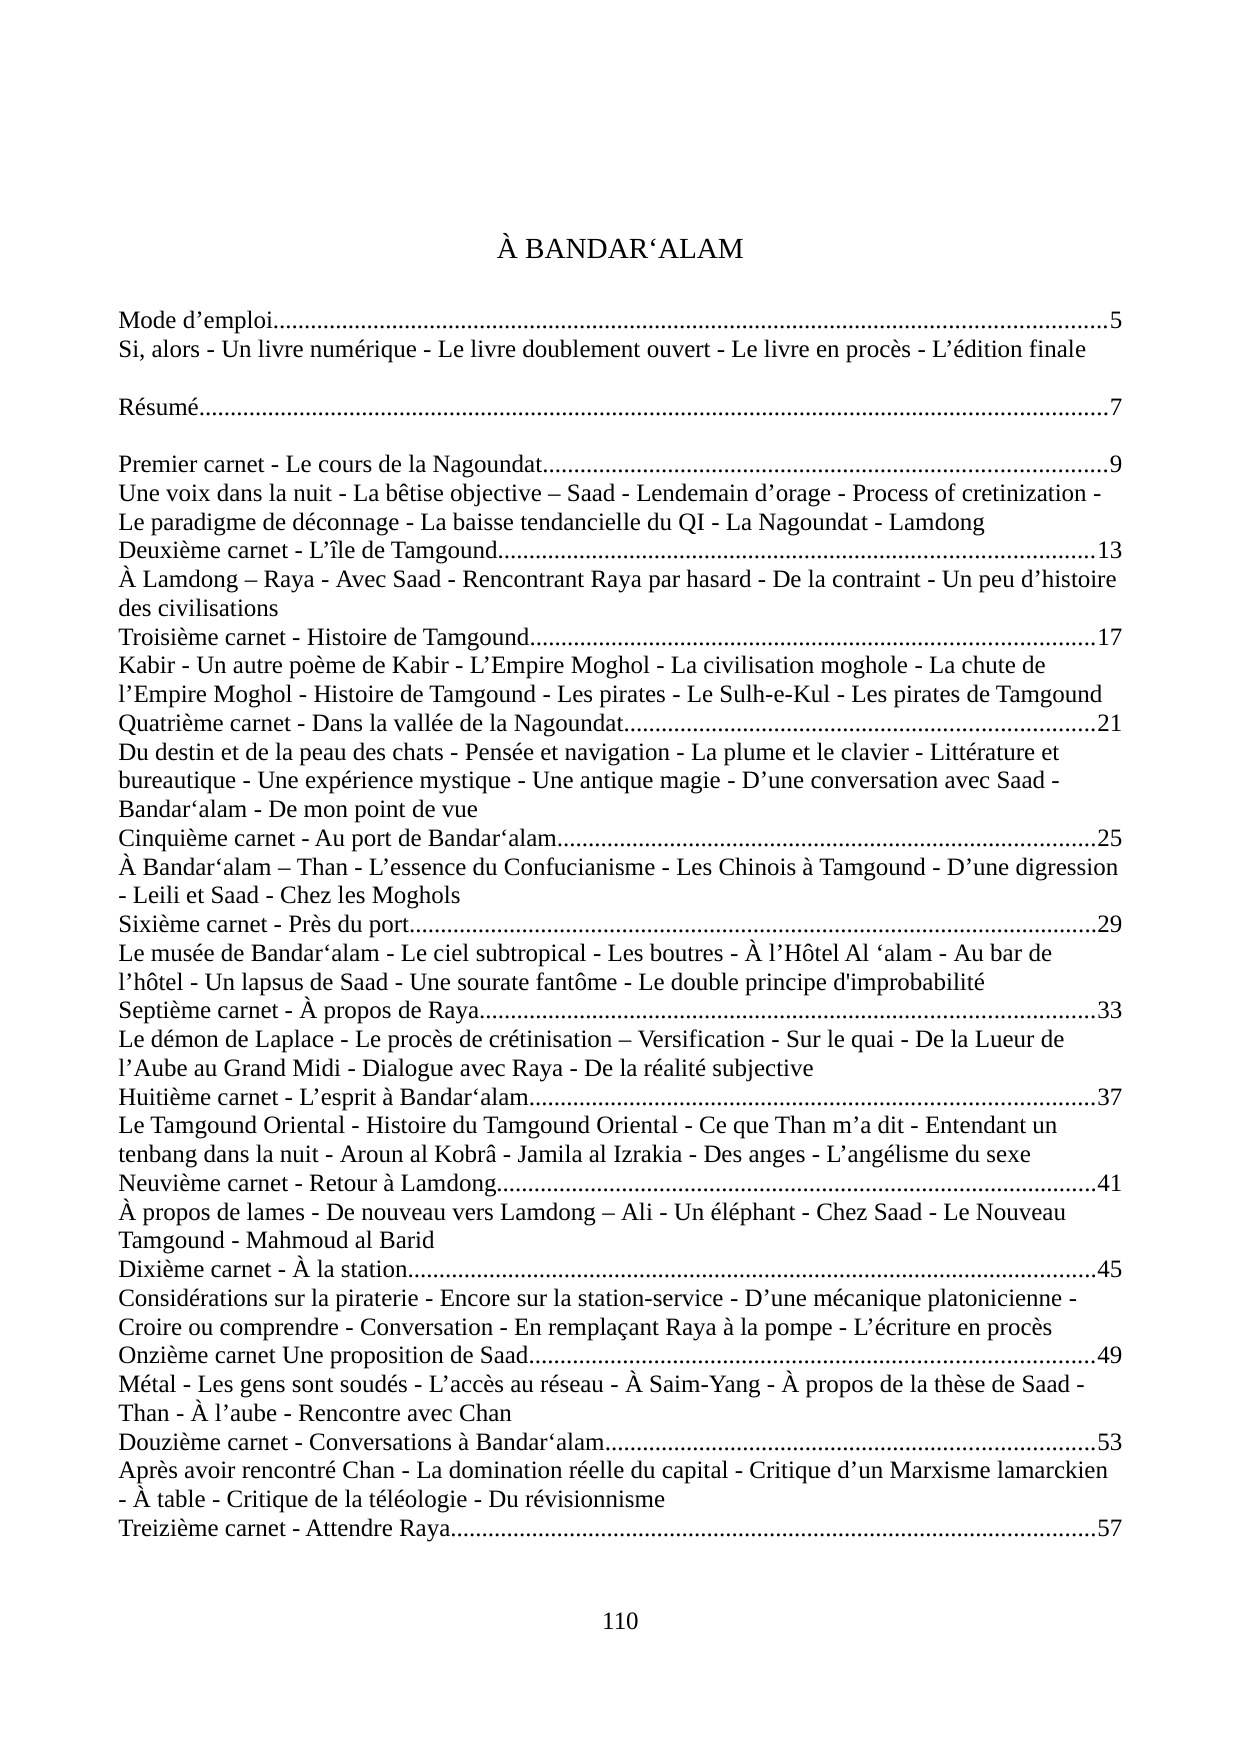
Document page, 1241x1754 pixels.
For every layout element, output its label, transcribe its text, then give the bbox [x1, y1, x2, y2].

text Sixième carnet - Près du port 29 [118, 909, 1122, 938]
text Deuxième carnet - L’île de Tamgound 13 [118, 536, 1122, 564]
text À Lamdong – Raya - Avec Saad - Rencontrant Raya par hasard - De la contraint - Un peu d’histoire des civilisations [118, 564, 1122, 622]
text Métal - Les gens sont soudés - L’accès au réseau - À Saim-Yang - À propos de la thèse de Saad - Than - À l’aube - Rencontre avec Chan [118, 1369, 1122, 1427]
text Huitième carnet - L’esprit à Bandar‘alam 37 [118, 1082, 1122, 1111]
text Si, alors - Un livre numérique - Le livre doublement ouvert - Le livre en procès - L’édition finale [118, 334, 1122, 363]
text Neuvième carnet - Retour à Lamdong 41 [118, 1168, 1122, 1197]
text Mode d’emploi 5 [118, 306, 1122, 334]
text Du destin et de la peau des chats - Pensée et navigation - La plume et le clavier - Littérature et bureautique - Une expérience mystique - Une antique magie - D’une conversation avec Saad - Bandar‘alam - De mon point de vue [118, 737, 1122, 823]
text Septième carnet - À propos de Raya 33 [118, 996, 1122, 1024]
text Premier carnet - Le cours de la Nagoundat 9 [118, 449, 1122, 478]
text Résumé 7 [118, 392, 1122, 421]
text Treizième carnet - Attendre Raya 57 [118, 1513, 1122, 1542]
text Cinquième carnet - Au port de Bandar‘alam 25 [118, 823, 1122, 852]
text Le musée de Bandar‘alam - Le ciel subtropical - Les boutres - À l’Hôtel Al ‘alam - Au bar de l’hôtel - Un lapsus de Saad - Une sourate fantôme - Le double principe d'improbabilité [118, 938, 1122, 996]
text Quatrième carnet - Dans la vallée de la Nagoundat 21 [118, 708, 1122, 737]
text À Bandar‘alam – Than - L’essence du Confucianisme - Les Chinois à Tamgound - D’une digression - Leili et Saad - Chez les Moghols [118, 852, 1122, 909]
text À propos de lames - De nouveau vers Lamdong – Ali - Un éléphant - Chez Saad - Le Nouveau Tamgound - Mahmoud al Barid [118, 1197, 1122, 1254]
text Le Tamgound Oriental - Histoire du Tamgound Oriental - Ce que Than m’a dit - Entendant un tenbang dans la nuit - Aroun al Kobrâ - Jamila al Izrakia - Des anges - L’angélisme du sexe [118, 1111, 1122, 1168]
text Kabir - Un autre poème de Kabir - L’Empire Moghol - La civilisation moghole - La chute de l’Empire Moghol - Histoire de Tamgound - Les pirates - Le Sulh-e-Kul - Les pirates de Tamgound [118, 651, 1122, 708]
text Dixième carnet - À la station 45 [118, 1254, 1122, 1283]
text Une voix dans la nuit - La bêtise objective – Saad - Lendemain d’orage - Process of cretinization - Le paradigme de déconnage - La baisse tendancielle du QI - La Nagoundat - Lamdong [118, 478, 1122, 536]
text Onzième carnet Une proposition de Saad 49 [118, 1341, 1122, 1369]
subtitle À BANDAR‘ALAM [118, 231, 1122, 264]
text Après avoir rencontré Chan - La domination réelle du capital - Critique d’un Marxisme lamarckien - À table - Critique de la téléologie - Du révisionnisme [118, 1456, 1122, 1513]
text Troisième carnet - Histoire de Tamgound 17 [118, 622, 1122, 651]
text Considérations sur la piraterie - Encore sur la station-service - D’une mécanique platonicienne - Croire ou comprendre - Conversation - En remplaçant Raya à la pompe - L’écriture en procès [118, 1283, 1122, 1341]
text Douzième carnet - Conversations à Bandar‘alam 53 [118, 1427, 1122, 1456]
text Le démon de Laplace - Le procès de crétinisation – Versification - Sur le quai - De la Lueur de l’Aube au Grand Midi - Dialogue avec Raya - De la réalité subjective [118, 1024, 1122, 1082]
